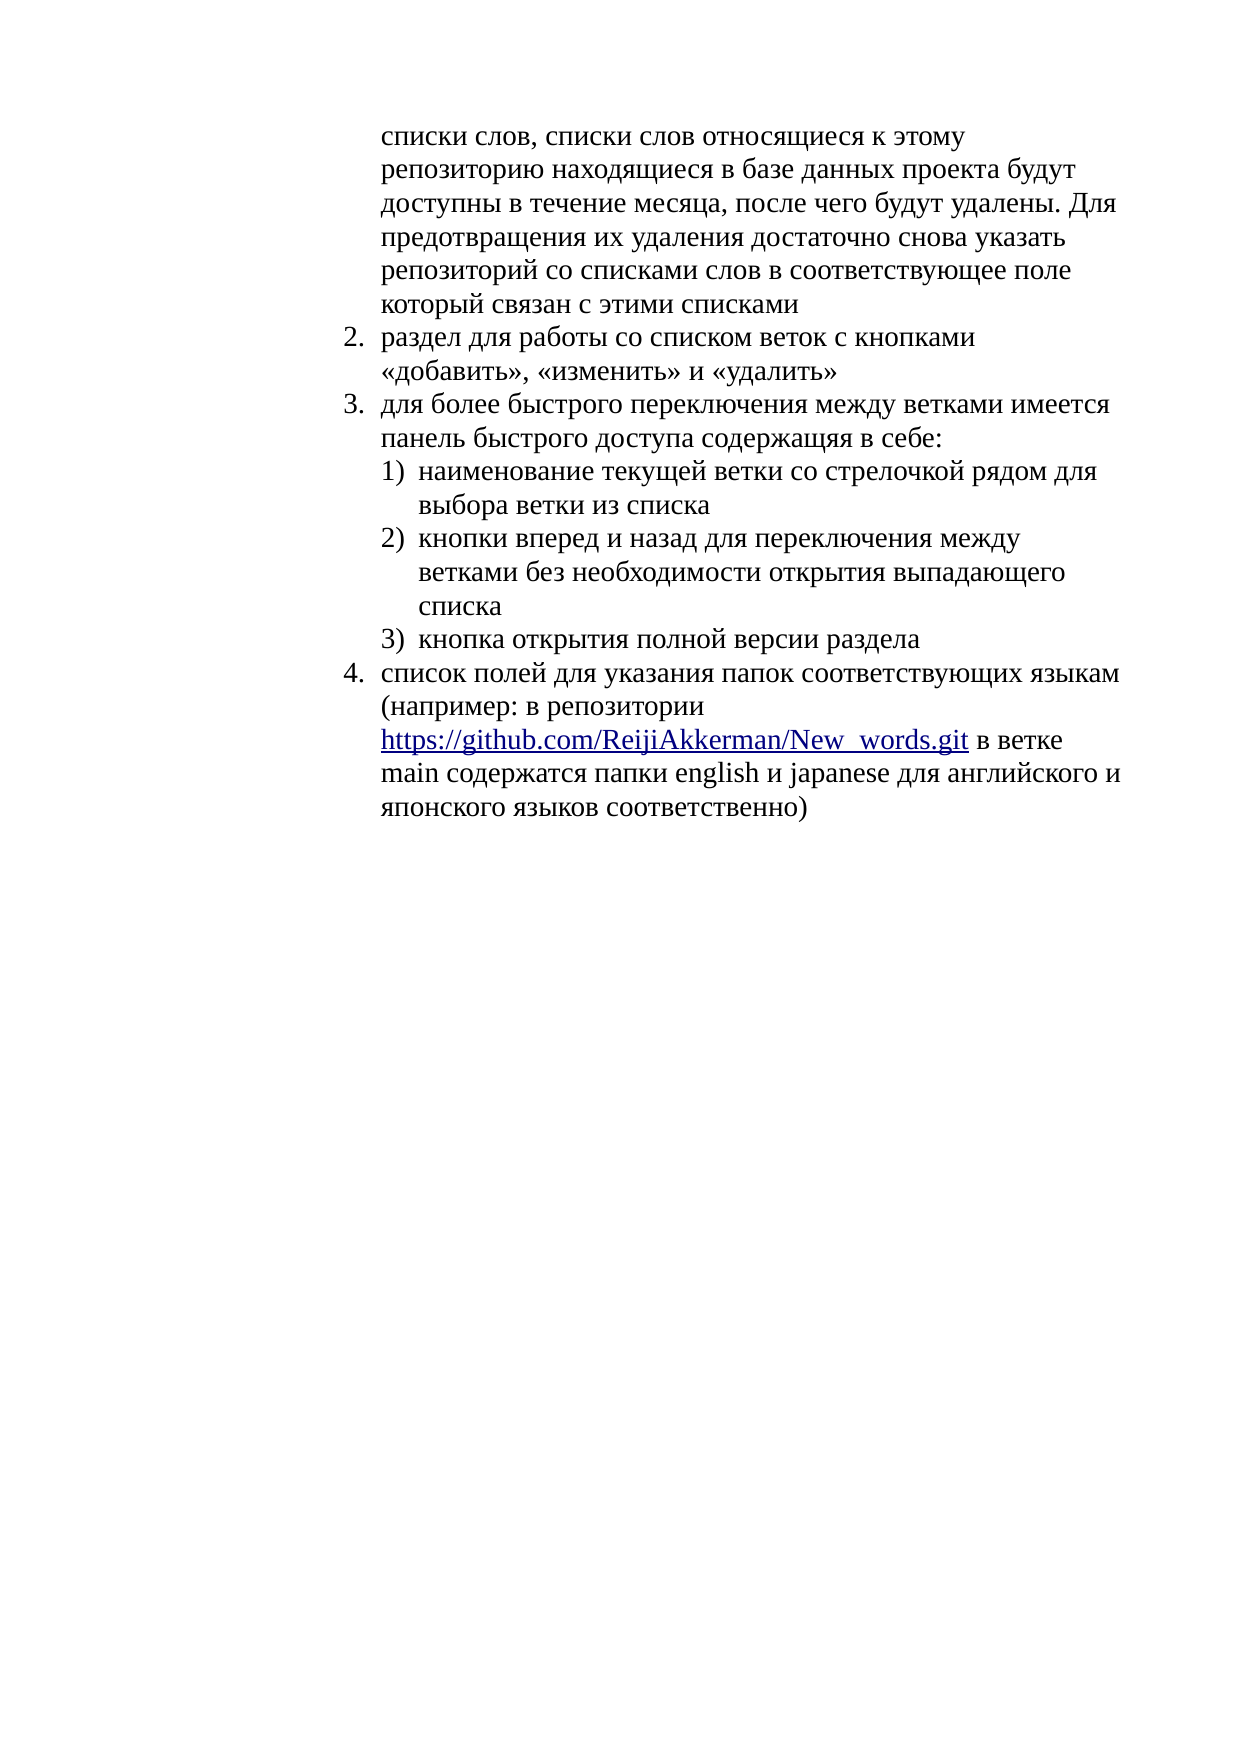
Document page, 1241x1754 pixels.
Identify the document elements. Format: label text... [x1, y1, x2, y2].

list для более быстрого переключения между ветками имеется панель быстрого доступа содержащяя в себе: [343, 386, 1122, 453]
list кнопки вперед и назад для переключения между ветками без необходимости открытия выпадающего списка [381, 521, 1122, 621]
list наименование текущей ветки со стрелочкой рядом для выбора ветки из списка [381, 453, 1122, 521]
list списки слов, списки слов относящиеся к этому репозиторию находящиеся в базе данных проекта будут доступны в течение месяца, после чего будут удалены. Для предотвращения их удаления достаточно снова указать репозиторий со списками слов в соответствующее поле который связан с этими списками [343, 118, 1122, 319]
list кнопка открытия полной версии раздела [381, 621, 1122, 655]
list список полей для указания папок соответствующих языкам (например: в репозитории https://github.com/ReijiAkkerman/New_words.git в ветке main содержатся папки english и japanese для английского и японского языков соответственно) [343, 655, 1122, 822]
list раздел для работы со списком веток с кнопками «добавить», «изменить» и «удалить» [343, 319, 1122, 386]
